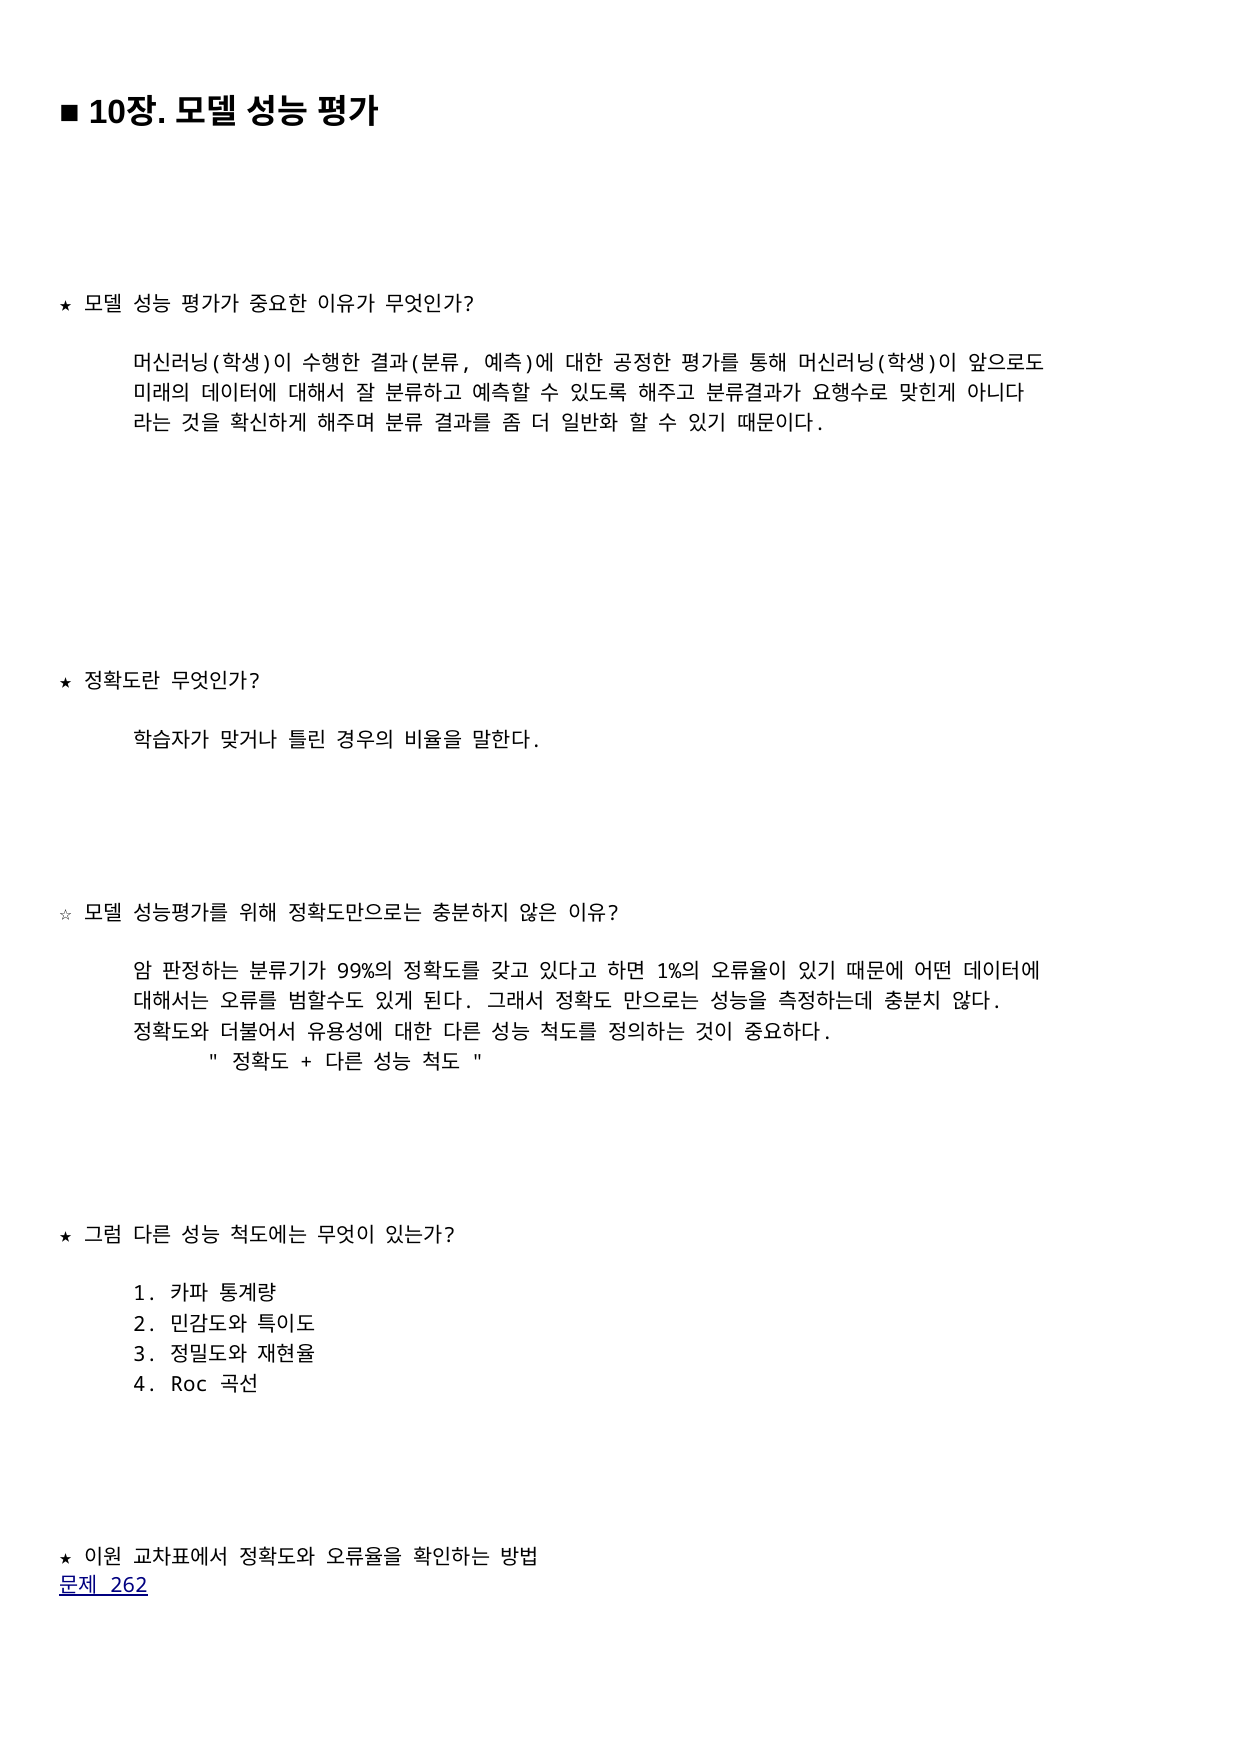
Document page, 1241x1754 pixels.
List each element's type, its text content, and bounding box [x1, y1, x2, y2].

subtitle ■ 10장. 모델 성능 평가 [59, 84, 1181, 133]
text 학습자가 맞거나 틀린 경우의 비율을 말한다. [59, 723, 1181, 753]
text ★ 모델 성능 평가가 중요한 이유가 무엇인가? [59, 287, 1181, 318]
text 정확도와 더불어서 유용성에 대한 다른 성능 척도를 정의하는 것이 중요하다. [59, 1015, 1181, 1045]
text 미래의 데이터에 대해서 잘 분류하고 예측할 수 있도록 해주고 분류결과가 요행수로 맞힌게 아니다 [59, 376, 1181, 407]
text 1. 카파 통계량 [59, 1277, 1181, 1307]
text 대해서는 오류를 범할수도 있게 된다. 그래서 정확도 만으로는 성능을 측정하는데 충분치 않다. [59, 985, 1181, 1015]
text 암 판정하는 분류기가 99%의 정확도를 갖고 있다고 하면 1%의 오류율이 있기 때문에 어떤 데이터에 [59, 954, 1181, 985]
text ★ 그럼 다른 성능 척도에는 무엇이 있는가? [59, 1218, 1181, 1248]
text 3. 정밀도와 재현율 [59, 1337, 1181, 1368]
text 머신러닝(학생)이 수행한 결과(분류, 예측)에 대한 공정한 평가를 통해 머신러닝(학생)이 앞으로도 [59, 346, 1181, 376]
text ★ 이원 교차표에서 정확도와 오류율을 확인하는 방법 [59, 1540, 1181, 1570]
text " 정확도 + 다른 성능 척도 " [59, 1045, 1181, 1076]
text 라는 것을 확신하게 해주며 분류 결과를 좀 더 일반화 할 수 있기 때문이다. [59, 407, 1181, 437]
text 4. Roc 곡선 [59, 1368, 1181, 1398]
text ☆ 모델 성능평가를 위해 정확도만으로는 충분하지 않은 이유? [59, 896, 1181, 926]
text 문제 262 [59, 1570, 1181, 1599]
text 2. 민감도와 특이도 [59, 1307, 1181, 1337]
text ★ 정확도란 무엇인가? [59, 664, 1181, 695]
